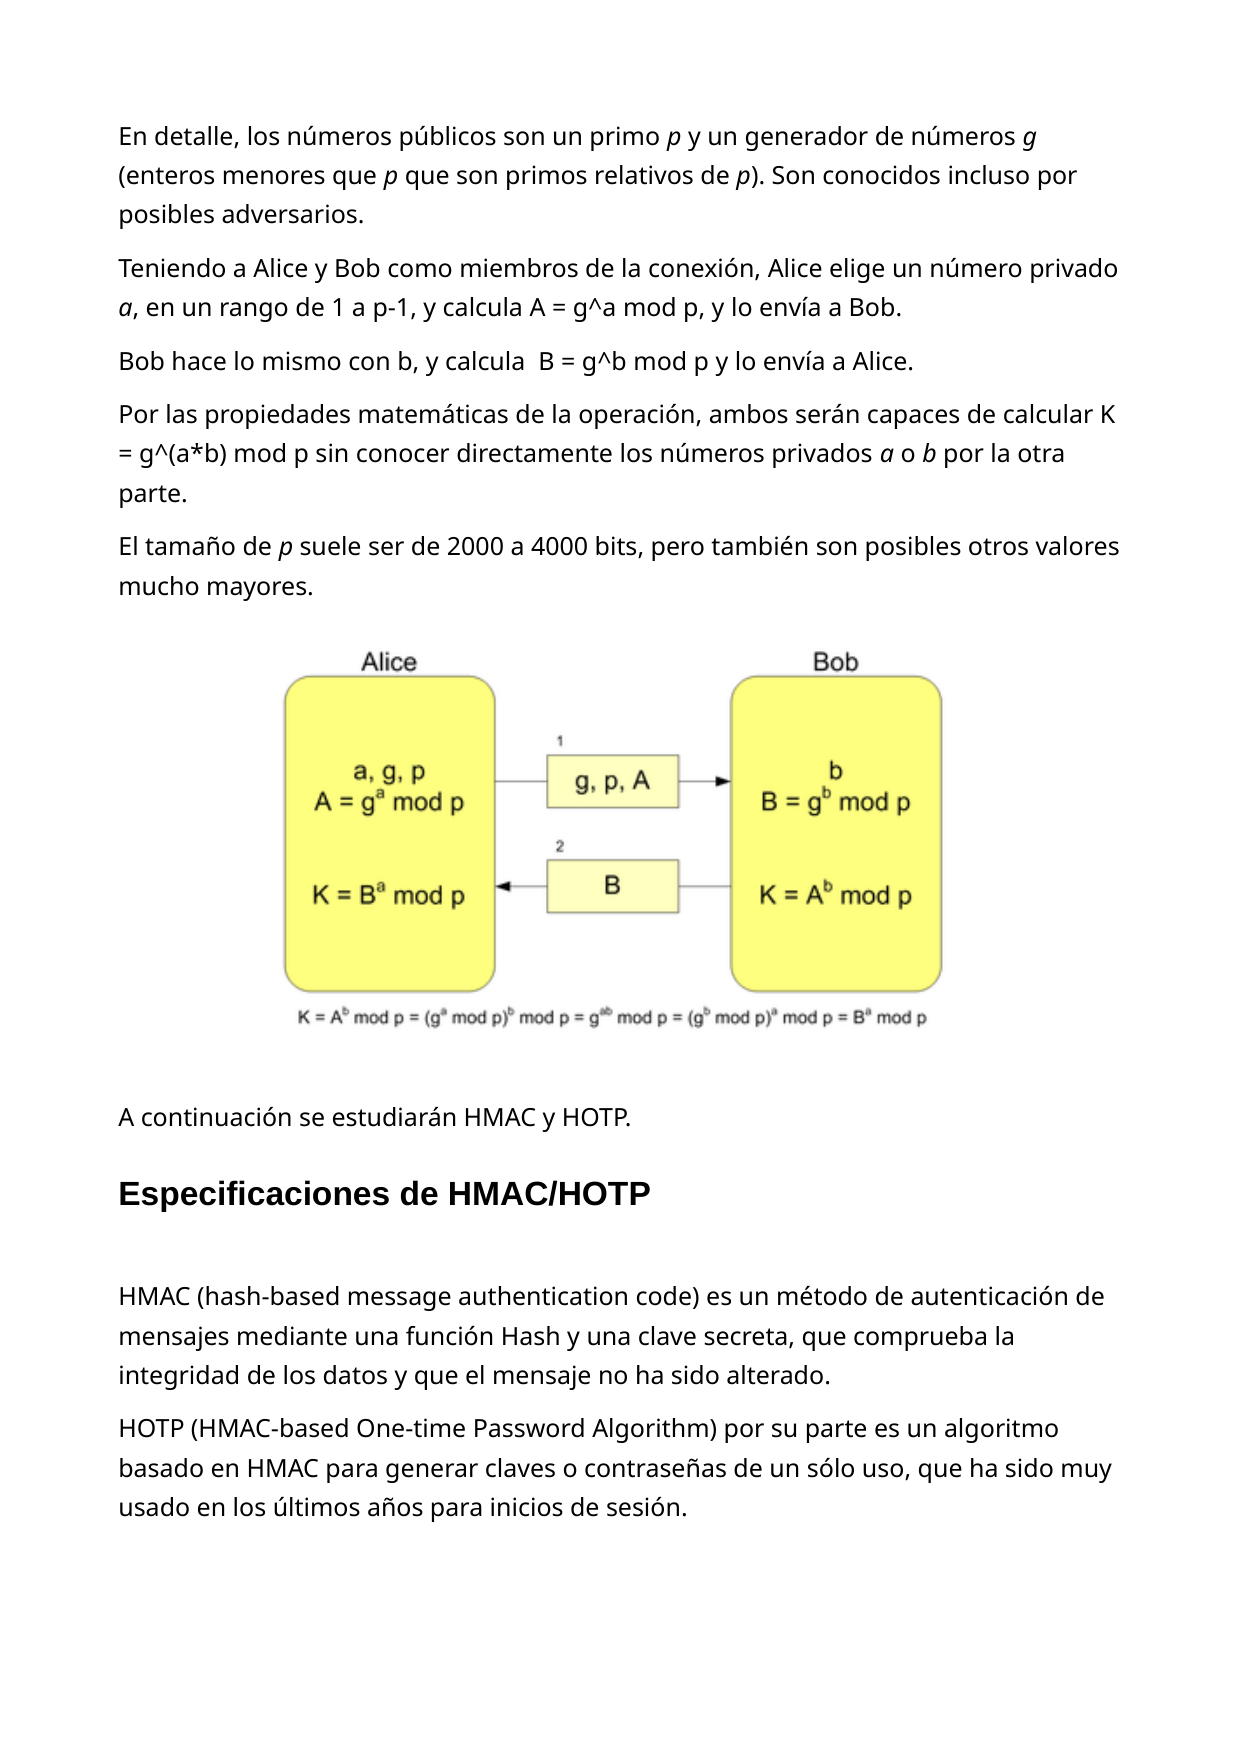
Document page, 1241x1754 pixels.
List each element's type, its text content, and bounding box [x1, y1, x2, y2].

text En detalle, los números públicos son un primo p y un generador de números g (enteros menores que p que son primos relativos de p). Son conocidos incluso por posibles adversarios. [118, 118, 1122, 231]
picture [264, 629, 962, 1048]
text Teniendo a Alice y Bob como miembros de la conexión, Alice elige un número privado a, en un rango de 1 a p-1, y calcula A = g^a mod p, y lo envía a Bob. [118, 250, 1122, 323]
text HMAC (hash-based message authentication code) es un método de autenticación de mensajes mediante una función Hash y una clave secreta, que comprueba la integridad de los datos y que el mensaje no ha sido alterado. [118, 1279, 1122, 1391]
subtitle Especificaciones de HMAC/HOTP [118, 1174, 1122, 1213]
text HOTP (HMAC-based One-time Password Algorithm) por su parte es un algoritmo basado en HMAC para generar claves o contraseñas de un sólo uso, que ha sido muy usado en los últimos años para inicios de sesión. [118, 1411, 1122, 1523]
text A continuación se estudiarán HMAC y HOTP. [118, 1099, 1122, 1133]
text Por las propiedades matemáticas de la operación, ambos serán capaces de calcular K = g^(a*b) mod p sin conocer directamente los números privados a o b por la otra parte. [118, 397, 1122, 509]
text Bob hace lo mismo con b, y calcula B = g^b mod p y lo envía a Alice. [118, 343, 1122, 377]
text El tamaño de p suele ser de 2000 a 4000 bits, pero también son posibles otros valores mucho mayores. [118, 529, 1122, 602]
